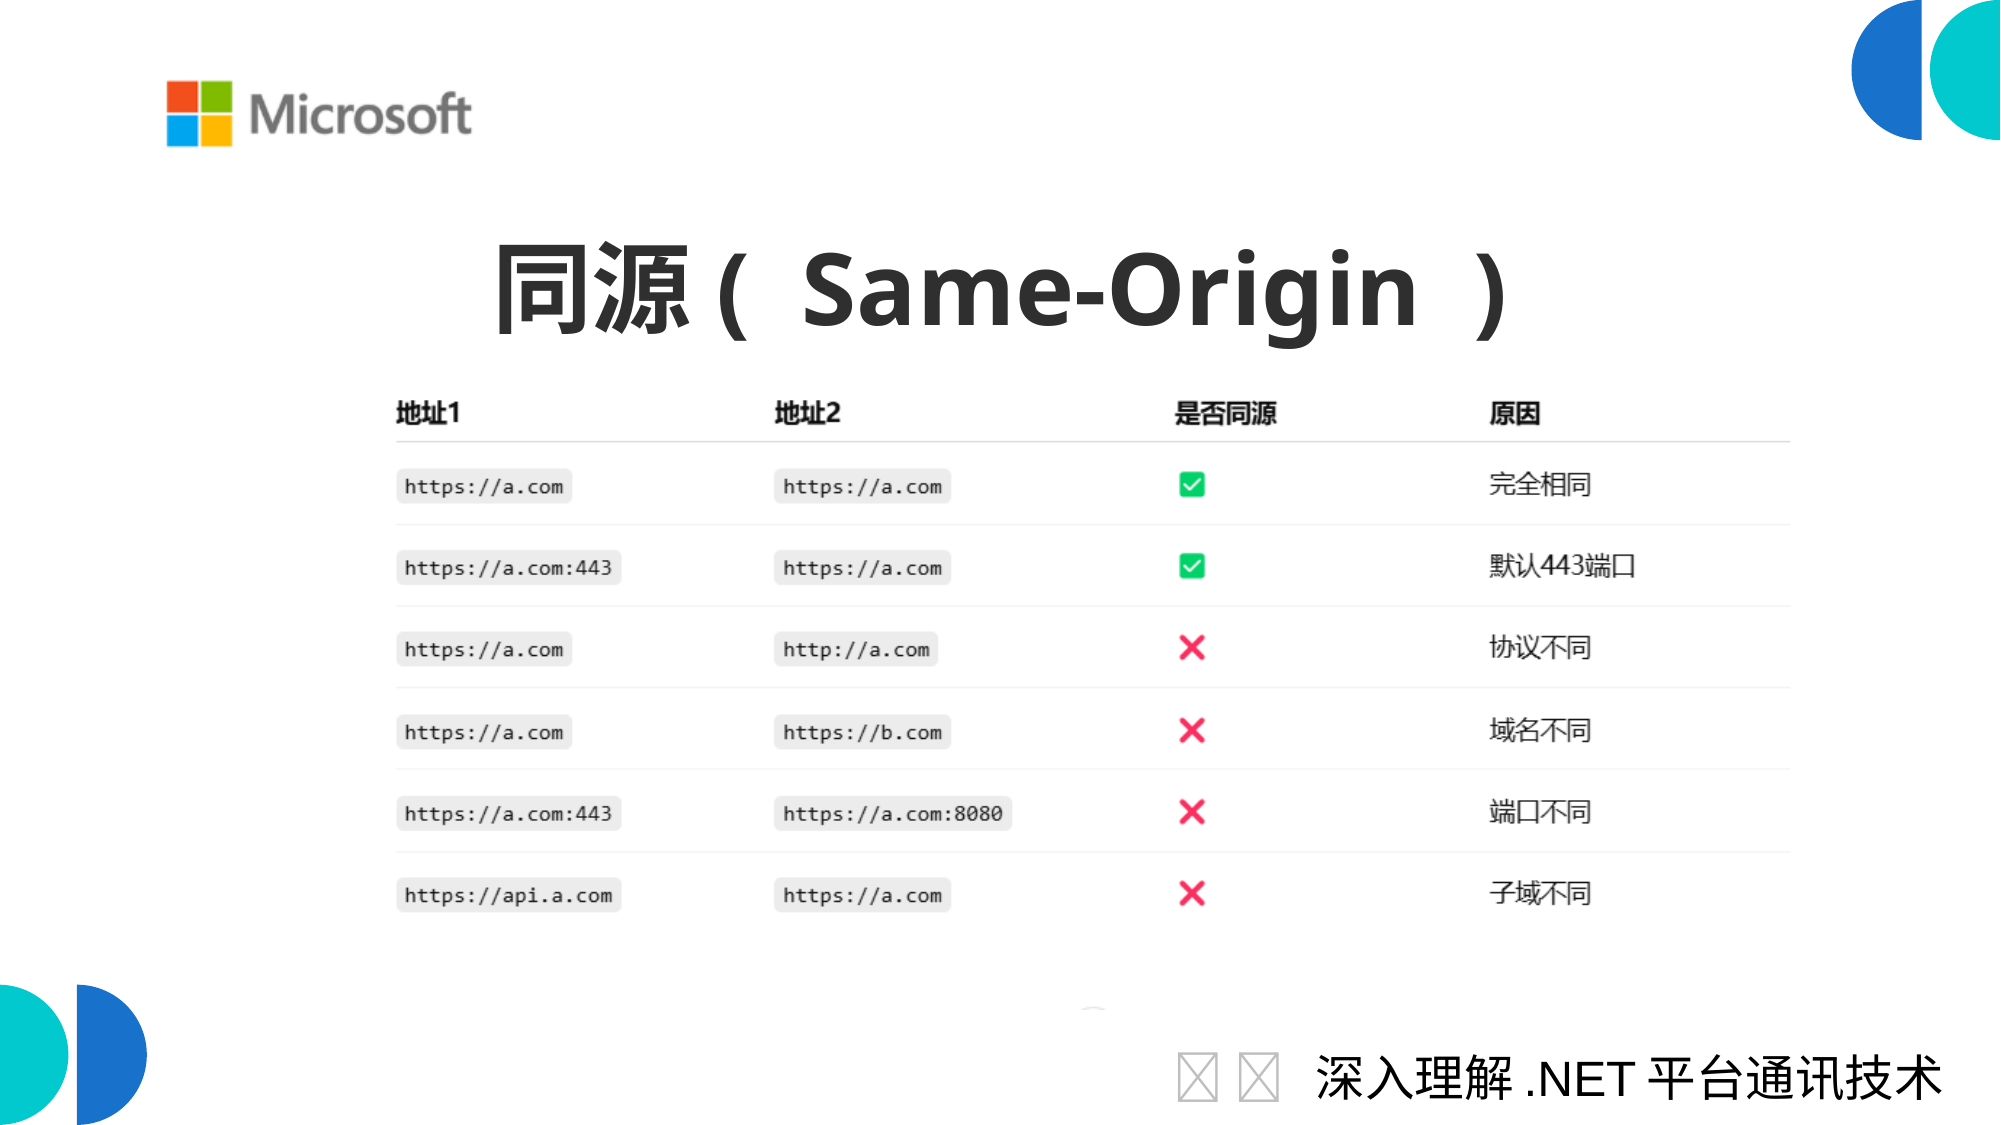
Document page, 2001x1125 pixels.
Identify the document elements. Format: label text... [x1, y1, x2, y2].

picture [85, 41, 552, 189]
subtitle 🚀 🚀 深入理解.NET平台通讯技术 [1173, 1046, 1952, 1107]
picture [195, 367, 1853, 1010]
title 同源( Same-Origin ) [138, 192, 1862, 379]
